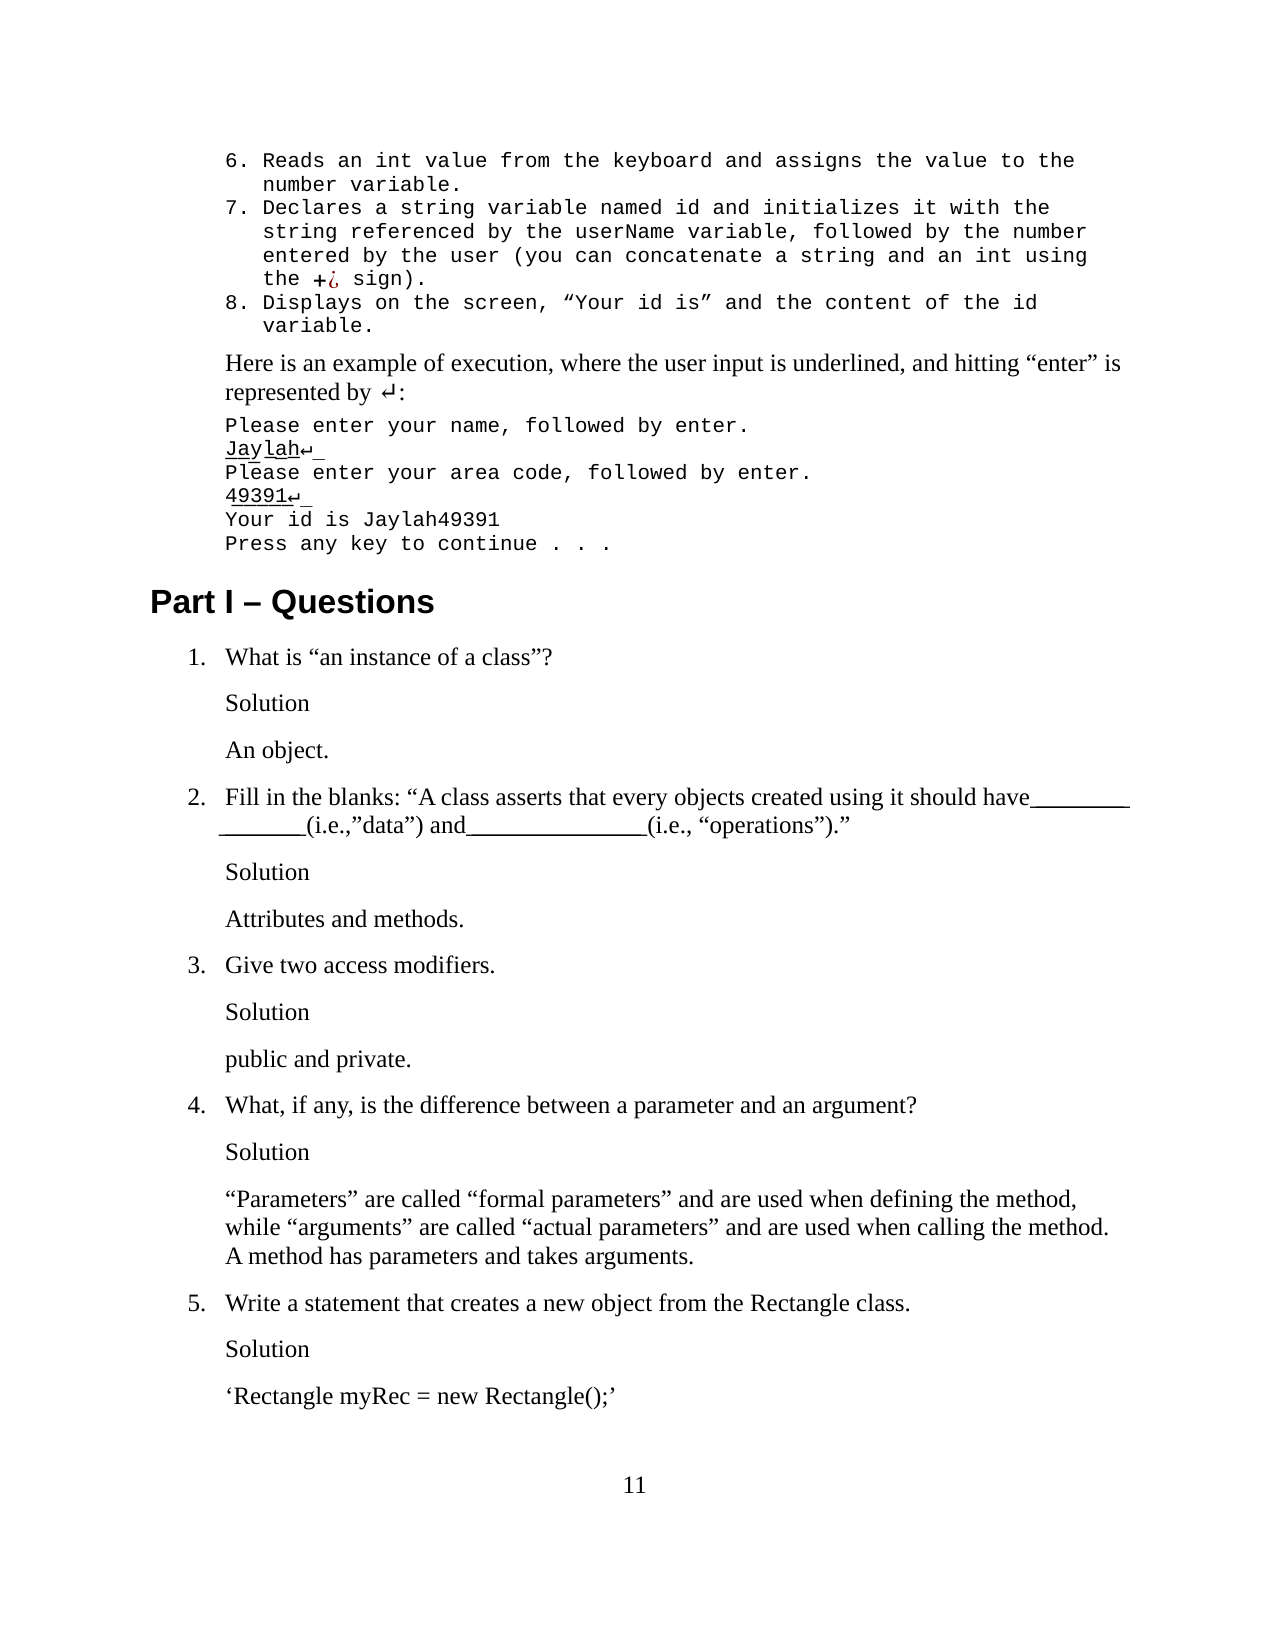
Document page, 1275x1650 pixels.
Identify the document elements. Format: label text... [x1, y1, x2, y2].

list Press any key to continue . . . [187, 533, 1125, 556]
subtitle Part I – Questions [150, 581, 1125, 620]
list An object. [187, 735, 1125, 764]
list “Parameters” are called “formal parameters” and are used when defining the method, while “arguments” are called “actual parameters” and are used when calling the method. A method has parameters and takes arguments. [187, 1184, 1125, 1270]
list Please enter your name, followed by enter. [187, 414, 1125, 438]
list Give two access modifiers. [187, 950, 1125, 979]
list Solution [187, 857, 1125, 886]
list 4̲9̲3̲9̲1̲↵̲ [187, 486, 1125, 509]
list Here is an example of execution, where the user input is underlined, and hitting “enter” is represented by ↵: [187, 348, 1125, 406]
list Reads an int value from the keyboard and assigns the value to the number variable. [225, 150, 1125, 197]
list Solution [187, 997, 1125, 1026]
list Your id is Jaylah49391 [187, 509, 1125, 533]
list Declares a string variable named id and initializes it with the string referenced by the userName variable, followed by the number entered by the user (you can concatenate a string and an int using the sign). [225, 197, 1125, 292]
list Write a statement that creates a new object from the Rectangle class. [187, 1288, 1125, 1317]
list J̲a̲y̲l̲a̲h̲↵̲ [187, 438, 1125, 462]
list public and private. [187, 1044, 1125, 1072]
list Solution [187, 688, 1125, 717]
list What, if any, is the difference between a parameter and an argument? [187, 1090, 1125, 1119]
list Please enter your area code, followed by enter. [187, 462, 1125, 486]
list ‘Rectangle myRec = new Rectangle();’ [187, 1381, 1125, 1410]
list Fill in the blanks: “A class asserts that every objects created using it should have ̲ ̲ ̲ ̲ ̲ ̲ ̲ ̲ ̲ ̲ ̲ ̲ ̲ ̲ ̲ ̲ ̲ ̲ ̲ ̲ ̲ ̲ ̲ ̲ ̲ ̲ ̲ ̲ (i.e.,”data”) and ̲ ̲ ̲ ̲ ̲ ̲ ̲ ̲ ̲ ̲ ̲ ̲ ̲ ̲ ̲ ̲ ̲ ̲ ̲ ̲ ̲ ̲ ̲ ̲ ̲ ̲ ̲ ̲ (i.e., “operations”).” [187, 782, 1125, 839]
list Attributes and methods. [187, 904, 1125, 932]
list Displays on the screen, “Your id is” and the content of the id variable. [225, 292, 1125, 339]
list Solution [187, 1334, 1125, 1363]
list What is “an instance of a class”? [187, 642, 1125, 670]
list Solution [187, 1137, 1125, 1166]
